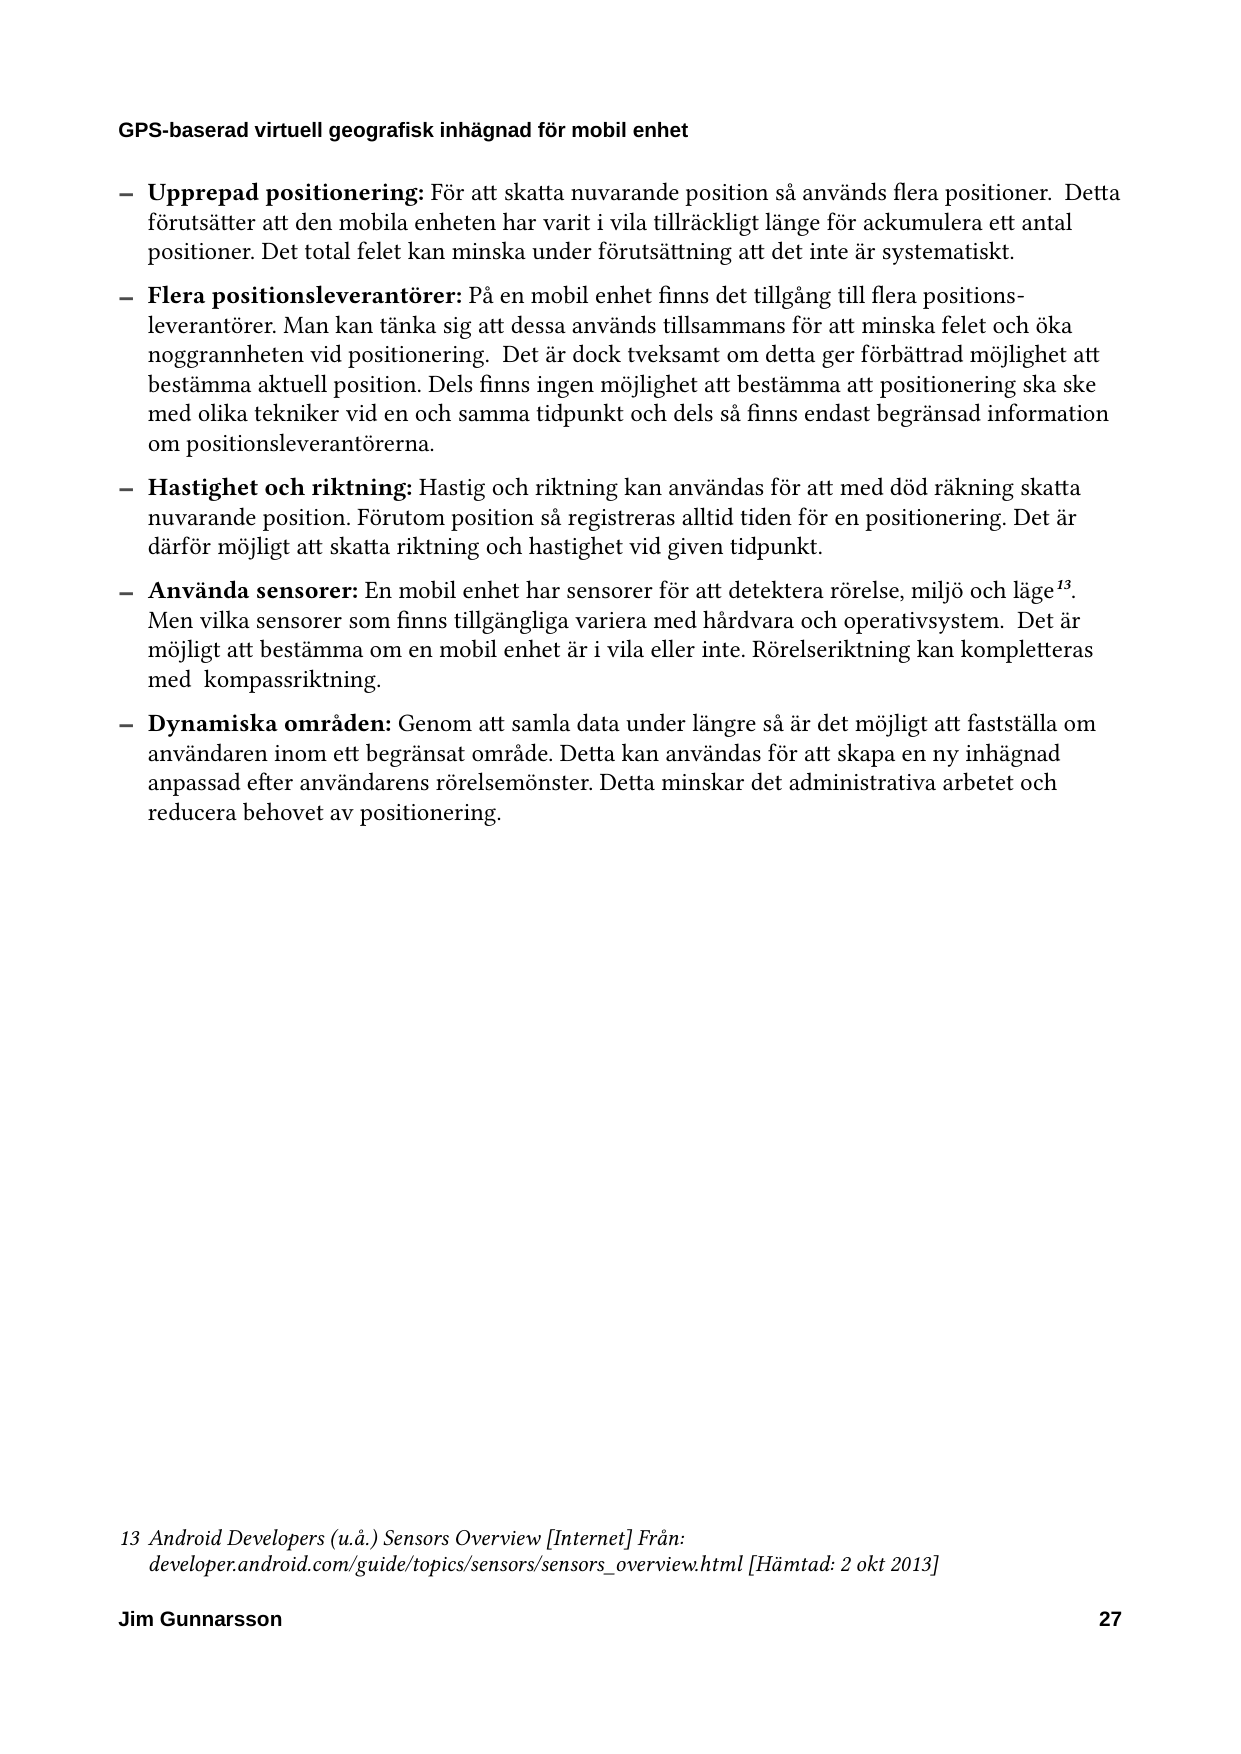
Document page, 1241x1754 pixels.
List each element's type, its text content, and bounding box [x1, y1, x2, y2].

list Upprepad positionering: För att skatta nuvarande position så används flera positioner. Detta förutsätter att den mobila enheten har varit i vila tillräckligt länge för ackumulera ett antal positioner. Det total felet kan minska under förutsättning att det inte är systematiskt. [118, 177, 1122, 266]
list Android Developers (u.å.) Sensors Overview [Internet] Från: developer.android.com/guide/topics/sensors/sensors_overview.html [Hämtad: 2 okt 2013] [118, 1524, 1122, 1577]
list Flera positionsleverantörer: På en mobil enhet finns det tillgång till flera positions­leverantörer. Man kan tänka sig att dessa används tillsammans för att minska felet och öka noggrannheten vid positionering. Det är dock tveksamt om detta ger förbättrad möjlighet att bestämma aktuell position. Dels finns ingen möjlighet att bestämma att positionering ska ske med olika tekniker vid en och samma tidpunkt och dels så finns endast begränsad information om positionsleverantörerna. [118, 280, 1122, 457]
list Dynamiska områden: Genom att samla data under längre så är det möjligt att fastställa om användaren inom ett begränsat område. Detta kan användas för att skapa en ny inhägnad anpassad efter användarens rörelsemönster. Detta minskar det administrativa arbetet och reducera behovet av positionering. [118, 708, 1122, 826]
list Använda sensorer: En mobil enhet har sensorer för att detektera rörelse, miljö och läge. Men vilka sensorer som finns tillgängliga variera med hårdvara och operativsystem. Det är möjligt att bestämma om en mobil enhet är i vila eller inte. Rörelseriktning kan kompletteras med kompassriktning. [118, 575, 1122, 693]
list Hastighet och riktning: Hastig och riktning kan användas för att med död räkning skatta nuvarande position. Förutom position så registreras alltid tiden för en positionering. Det är därför möjligt att skatta riktning och hastighet vid given tidpunkt. [118, 472, 1122, 560]
